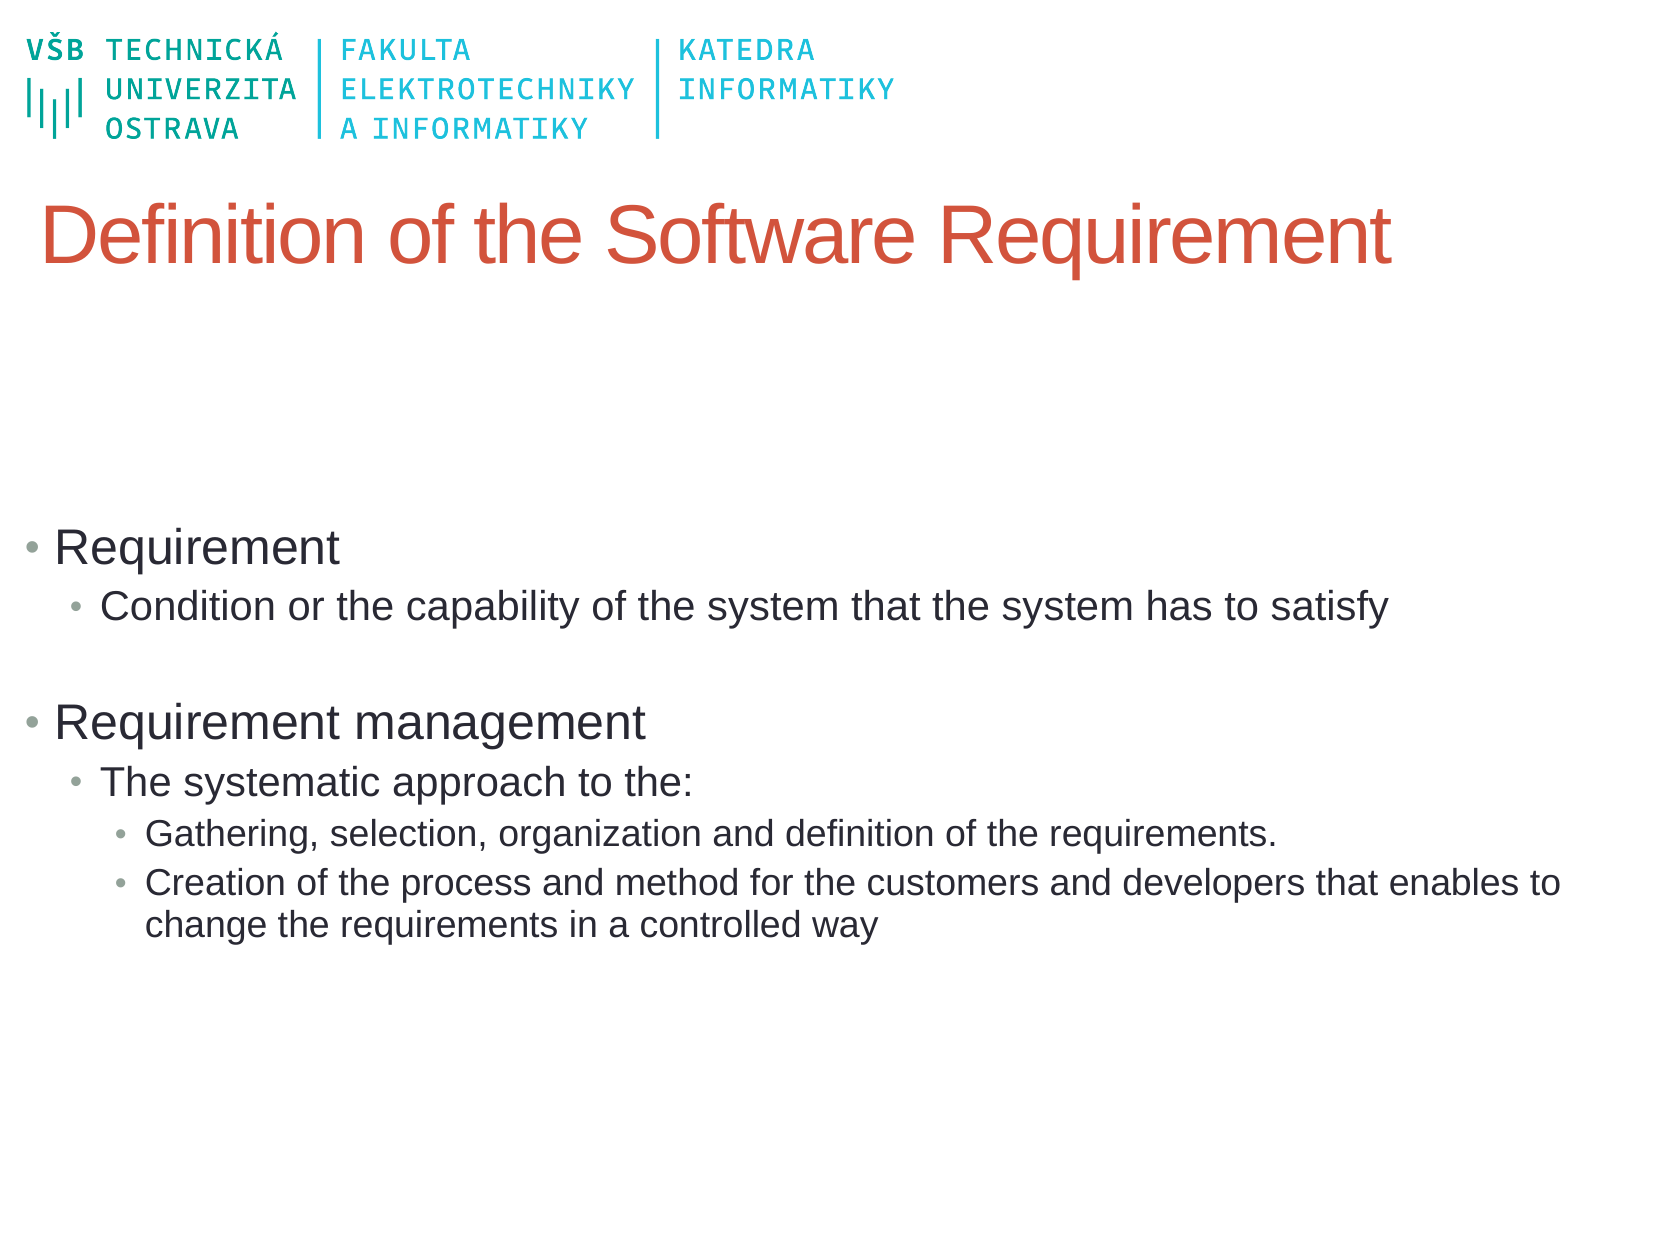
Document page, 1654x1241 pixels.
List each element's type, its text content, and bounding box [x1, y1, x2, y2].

title Definition of the Software Requirement [24, 169, 1629, 301]
picture [26, 31, 894, 139]
subtitle Requirement Condition or the capability of the system that the system has to satisfy Requirement management The systematic approach to the: Gathering, selection, organization and definition of the requirements. Creation of the process and method for the customers and developers that enables to change the requirements in a controlled way [24, 318, 1629, 1146]
